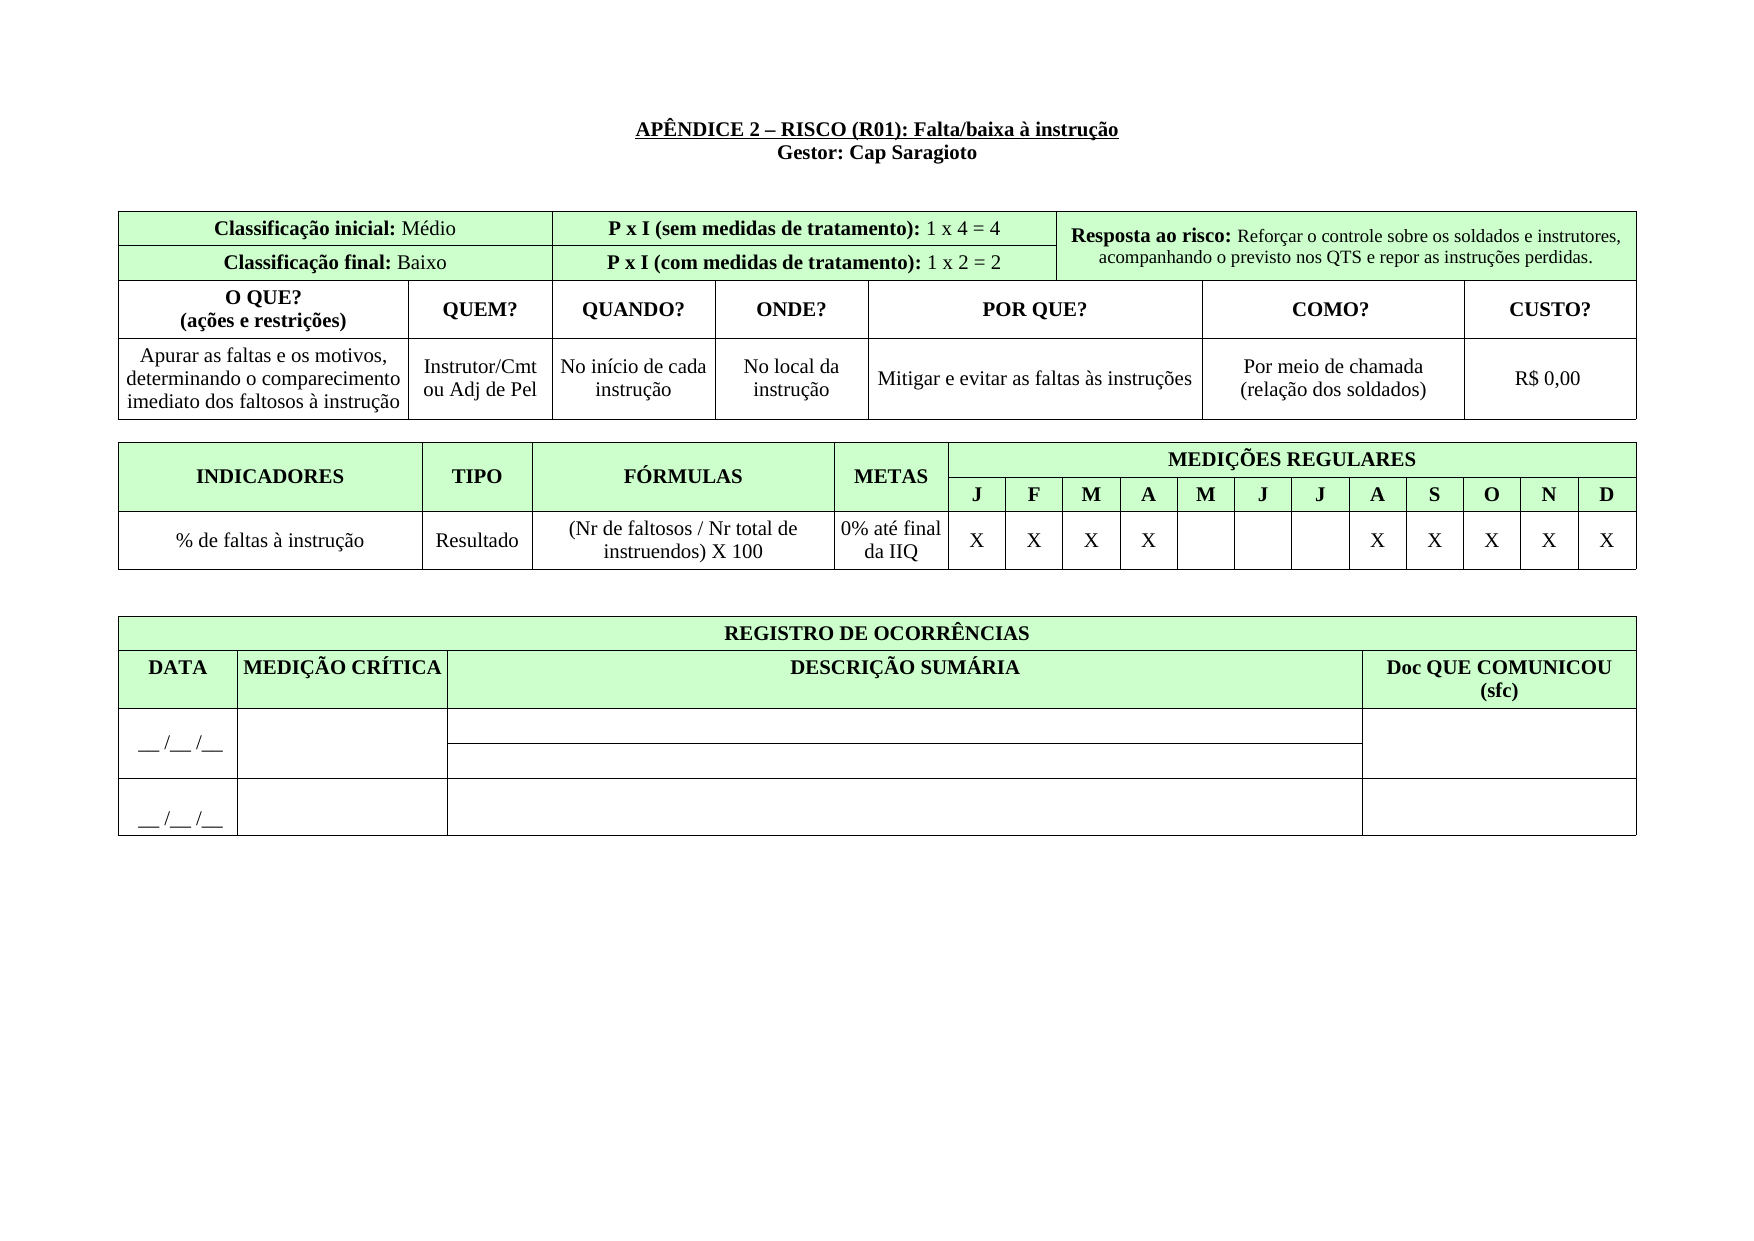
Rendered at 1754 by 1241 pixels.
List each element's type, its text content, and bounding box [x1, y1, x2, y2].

table_cell O QUE? (ações e restrições) [119, 281, 408, 338]
table_cell F [1006, 478, 1062, 511]
table_cell A [1121, 478, 1177, 511]
table_cell Mitigar e evitar as faltas às instruções [869, 339, 1202, 419]
table_header METAS [835, 443, 948, 511]
table_cell X [1407, 512, 1463, 569]
table_cell X [1350, 512, 1406, 569]
table_header Classificação inicial: Médio [119, 212, 552, 245]
table_header TIPO [423, 443, 532, 511]
table_cell O [1464, 478, 1520, 511]
table_cell [448, 744, 1362, 777]
table_cell 0% até final da IIQ [835, 512, 948, 569]
table_cell J [949, 478, 1005, 511]
table_cell POR QUE? [869, 281, 1202, 338]
table_cell X [1579, 512, 1636, 569]
table_cell M [1063, 478, 1120, 511]
table_cell [448, 779, 1362, 835]
table_cell [1292, 512, 1349, 569]
text APÊNDICE 2 – RISCO (R01): Falta/baixa à instrução [118, 118, 1636, 141]
table_cell D [1579, 478, 1636, 511]
table_cell Instrutor/Cmt ou Adj de Pel [409, 339, 552, 419]
table_cell X [1006, 512, 1062, 569]
table_cell X [1464, 512, 1520, 569]
table_cell __ /__ /__ [119, 709, 237, 777]
table_cell Por meio de chamada (relação dos soldados) [1203, 339, 1464, 419]
table_cell COMO? [1203, 281, 1464, 338]
table_cell MEDIÇÃO CRÍTICA [238, 651, 447, 708]
table_header REGISTRO DE OCORRÊNCIAS [119, 617, 1636, 650]
table_header INDICADORES [119, 443, 422, 511]
table_cell __ /__ /__ [119, 779, 237, 835]
table_cell [238, 779, 447, 835]
table_cell No início de cada instrução [553, 339, 715, 419]
table_cell A [1350, 478, 1406, 511]
table_cell [448, 709, 1362, 743]
table_cell [1363, 709, 1636, 777]
table_cell ONDE? [716, 281, 868, 338]
table_cell Doc QUE COMUNICOU (sfc) [1363, 651, 1636, 708]
table_cell [1235, 512, 1291, 569]
table_header FÓRMULAS [533, 443, 834, 511]
table_cell [238, 709, 447, 777]
table_cell [1363, 779, 1636, 835]
table_cell No local da instrução [716, 339, 868, 419]
table_cell J [1292, 478, 1349, 511]
table_cell X [1121, 512, 1177, 569]
table_cell [1178, 512, 1234, 569]
text Gestor: Cap Saragioto [118, 141, 1636, 164]
table_cell Apurar as faltas e os motivos, determinando o comparecimento imediato dos faltosos à instrução [119, 339, 408, 419]
table_cell X [1521, 512, 1578, 569]
table_header Resposta ao risco: Reforçar o controle sobre os soldados e instrutores, acompanhando o previsto nos QTS e repor as instruções perdidas. [1057, 212, 1636, 280]
table_cell QUANDO? [553, 281, 715, 338]
table_cell J [1235, 478, 1291, 511]
table_cell % de faltas à instrução [119, 512, 422, 569]
table_header P x I (sem medidas de tratamento): 1 x 4 = 4 [553, 212, 1056, 245]
table_cell CUSTO? [1465, 281, 1636, 338]
table_cell DATA [119, 651, 237, 708]
table_header MEDIÇÕES REGULARES [949, 443, 1636, 477]
table_cell Classificação final: Baixo [119, 246, 552, 280]
table_cell DESCRIÇÃO SUMÁRIA [448, 651, 1362, 708]
table_cell X [1063, 512, 1120, 569]
table_cell Resultado [423, 512, 532, 569]
table_cell QUEM? [409, 281, 552, 338]
table_cell S [1407, 478, 1463, 511]
table_cell M [1178, 478, 1234, 511]
table_cell X [949, 512, 1005, 569]
table_cell N [1521, 478, 1578, 511]
table_cell (Nr de faltosos / Nr total de instruendos) X 100 [533, 512, 834, 569]
table_cell P x I (com medidas de tratamento): 1 x 2 = 2 [553, 246, 1056, 280]
table_cell R$ 0,00 [1465, 339, 1636, 419]
